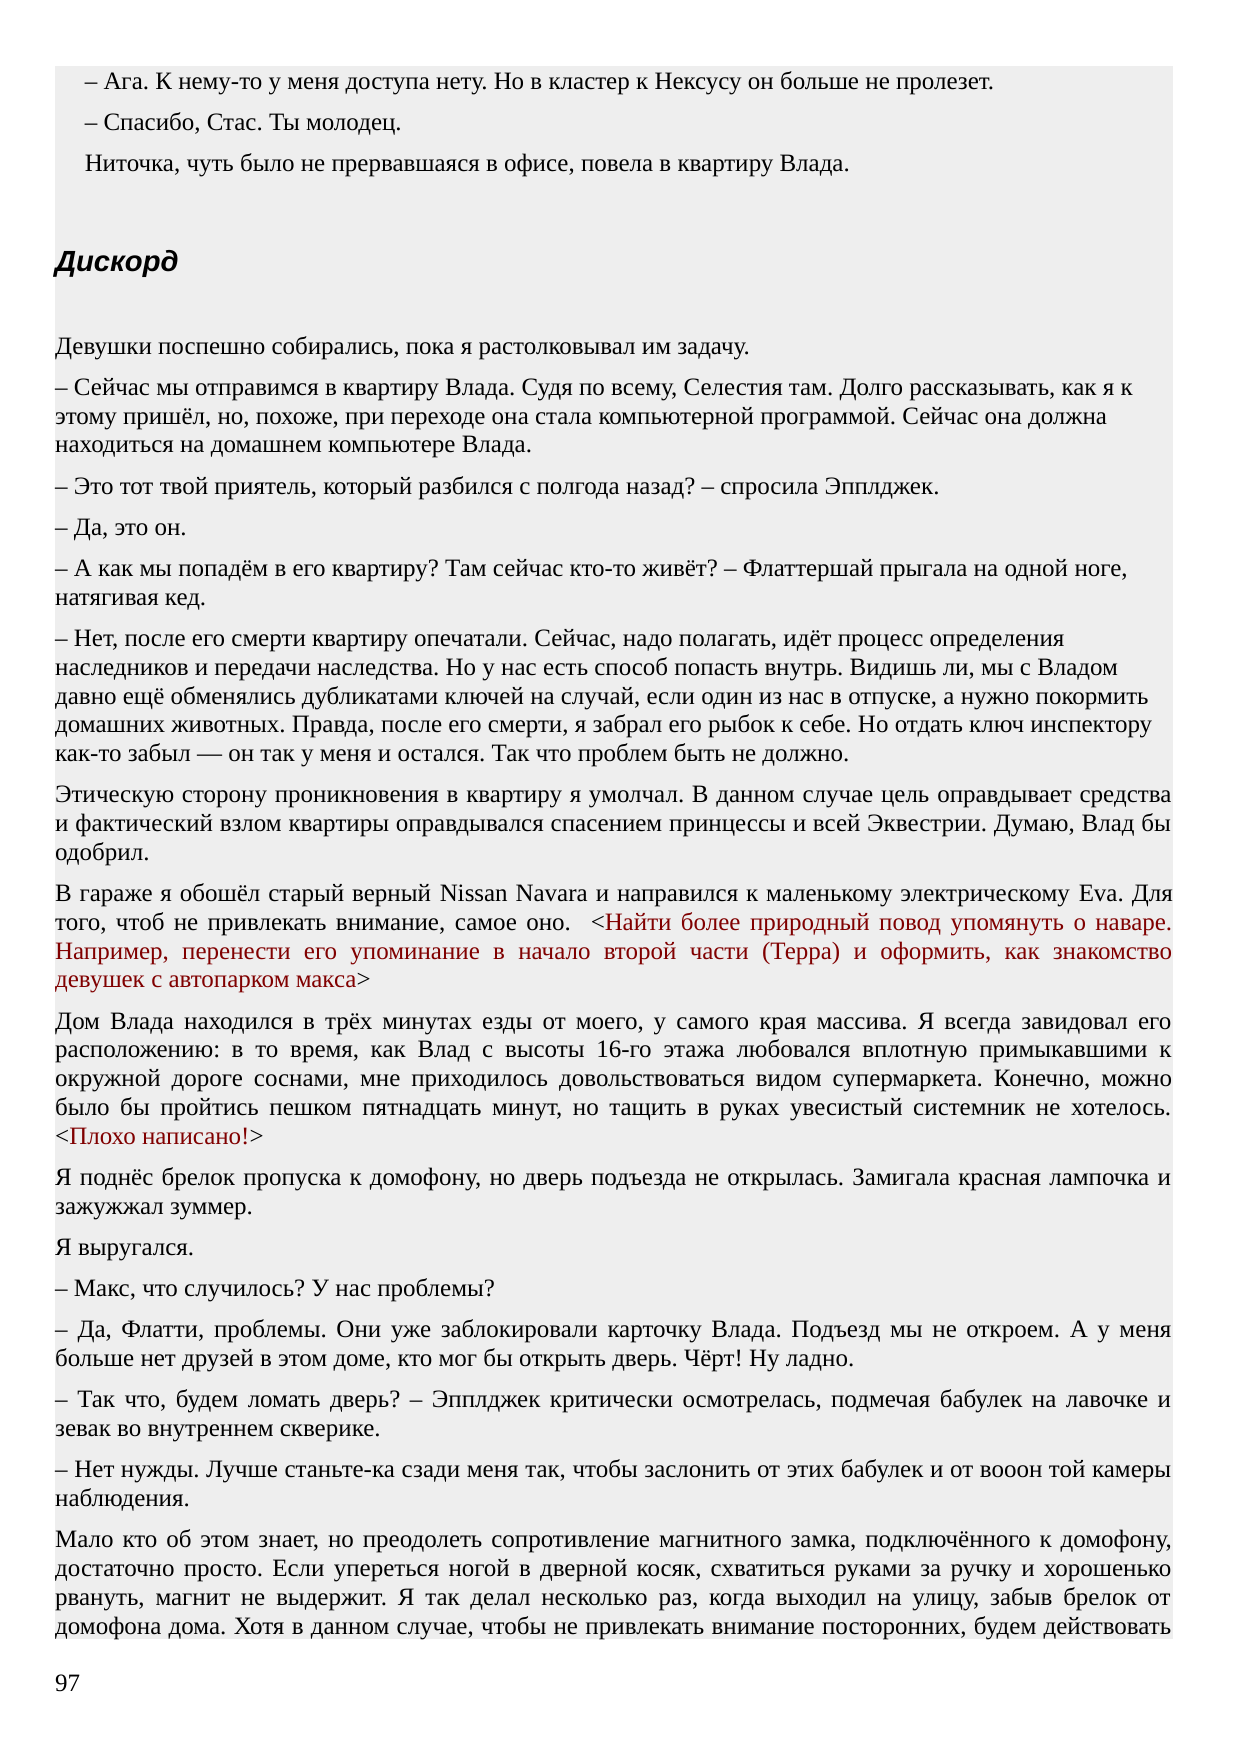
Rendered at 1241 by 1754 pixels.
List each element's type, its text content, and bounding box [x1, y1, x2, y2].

text Я поднёс брелок пропуска к домофону, но дверь подъезда не открылась. Замигала красная лампочка и зажужжал зуммер. [55, 1162, 1173, 1219]
text – Спасибо, Стас. Ты молодец. [55, 107, 1173, 136]
text В гараже я обошёл старый верный Nissan Navara и направился к маленькому электрическому Eva. Для того, чтоб не привлекать внимание, самое оно. <Найти более природный повод упомянуть о наваре. Например, перенести его упоминание в начало второй части (Терра) и оформить, как знакомство девушек с автопарком макса> [55, 878, 1173, 993]
text – Макс, что случилось? У нас проблемы? [55, 1273, 1173, 1302]
text Девушки поспешно собирались, пока я растолковывал им задачу. [55, 331, 1173, 359]
text – Нет, после его смерти квартиру опечатали. Сейчас, надо полагать, идёт процесс определения наследников и передачи наследства. Но у нас есть способ попасть внутрь. Видишь ли, мы с Владом давно ещё обменялись дубликатами ключей на случай, если один из нас в отпуске, а нужно покормить домашних животных. Правда, после его смерти, я забрал его рыбок к себе. Но отдать ключ инспектору как-то забыл — он так у меня и остался. Так что проблем быть не должно. [55, 623, 1173, 767]
text Дом Влада находился в трёх минутах езды от моего, у самого края массива. Я всегда завидовал его расположению: в то время, как Влад с высоты 16-го этажа любовался вплотную примыкавшими к окружной дороге соснами, мне приходилось довольствоваться видом супермаркета. Конечно, можно было бы пройтись пешком пятнадцать минут, но тащить в руках увесистый системник не хотелось. <Плохо написано!> [55, 1006, 1173, 1149]
text – Так что, будем ломать дверь? – Эпплджек критически осмотрелась, подмечая бабулек на лавочке и зевак во внутреннем скверике. [55, 1384, 1173, 1442]
text – Нет нужды. Лучше станьте-ка сзади меня так, чтобы заслонить от этих бабулек и от вооон той камеры наблюдения. [55, 1454, 1173, 1512]
text – Да, это он. [55, 512, 1173, 541]
subtitle Дискорд [55, 243, 1173, 277]
text Я выругался. [55, 1232, 1173, 1261]
text – Это тот твой приятель, который разбился с полгода назад? – спросила Эпплджек. [55, 471, 1173, 499]
list Мало кто об этом знает, но преодолеть сопротивление магнитного замка, подключённого к домофону, достаточно просто. Если упереться ногой в дверной косяк, схватиться руками за ручку и хорошенько рвануть, магнит не выдержит. Я так делал несколько раз, когда выходил на улицу, забыв брелок от домофона дома. Хотя в данном случае, чтобы не привлекать внимание посторонних, будем действовать [55, 1524, 1173, 1639]
text – Сейчас мы отправимся в квартиру Влада. Судя по всему, Селестия там. Долго рассказывать, как я к этому пришёл, но, похоже, при переходе она стала компьютерной программой. Сейчас она должна находиться на домашнем компьютере Влада. [55, 372, 1173, 458]
text – Ага. К нему-то у меня доступа нету. Но в кластер к Нексусу он больше не пролезет. [55, 66, 1173, 95]
text – Да, Флатти, проблемы. Они уже заблокировали карточку Влада. Подъезд мы не откроем. А у меня больше нет друзей в этом доме, кто мог бы открыть дверь. Чёрт! Ну ладно. [55, 1314, 1173, 1372]
text Этическую сторону проникновения в квартиру я умолчал. В данном случае цель оправдывает средства и фактический взлом квартиры оправдывался спасением принцессы и всей Эквестрии. Думаю, Влад бы одобрил. [55, 779, 1173, 866]
text Ниточка, чуть было не прервавшаяся в офисе, повела в квартиру Влада. [55, 148, 1173, 177]
text – А как мы попадём в его квартиру? Там сейчас кто-то живёт? – Флаттершай прыгала на одной ноге, натягивая кед. [55, 553, 1173, 611]
